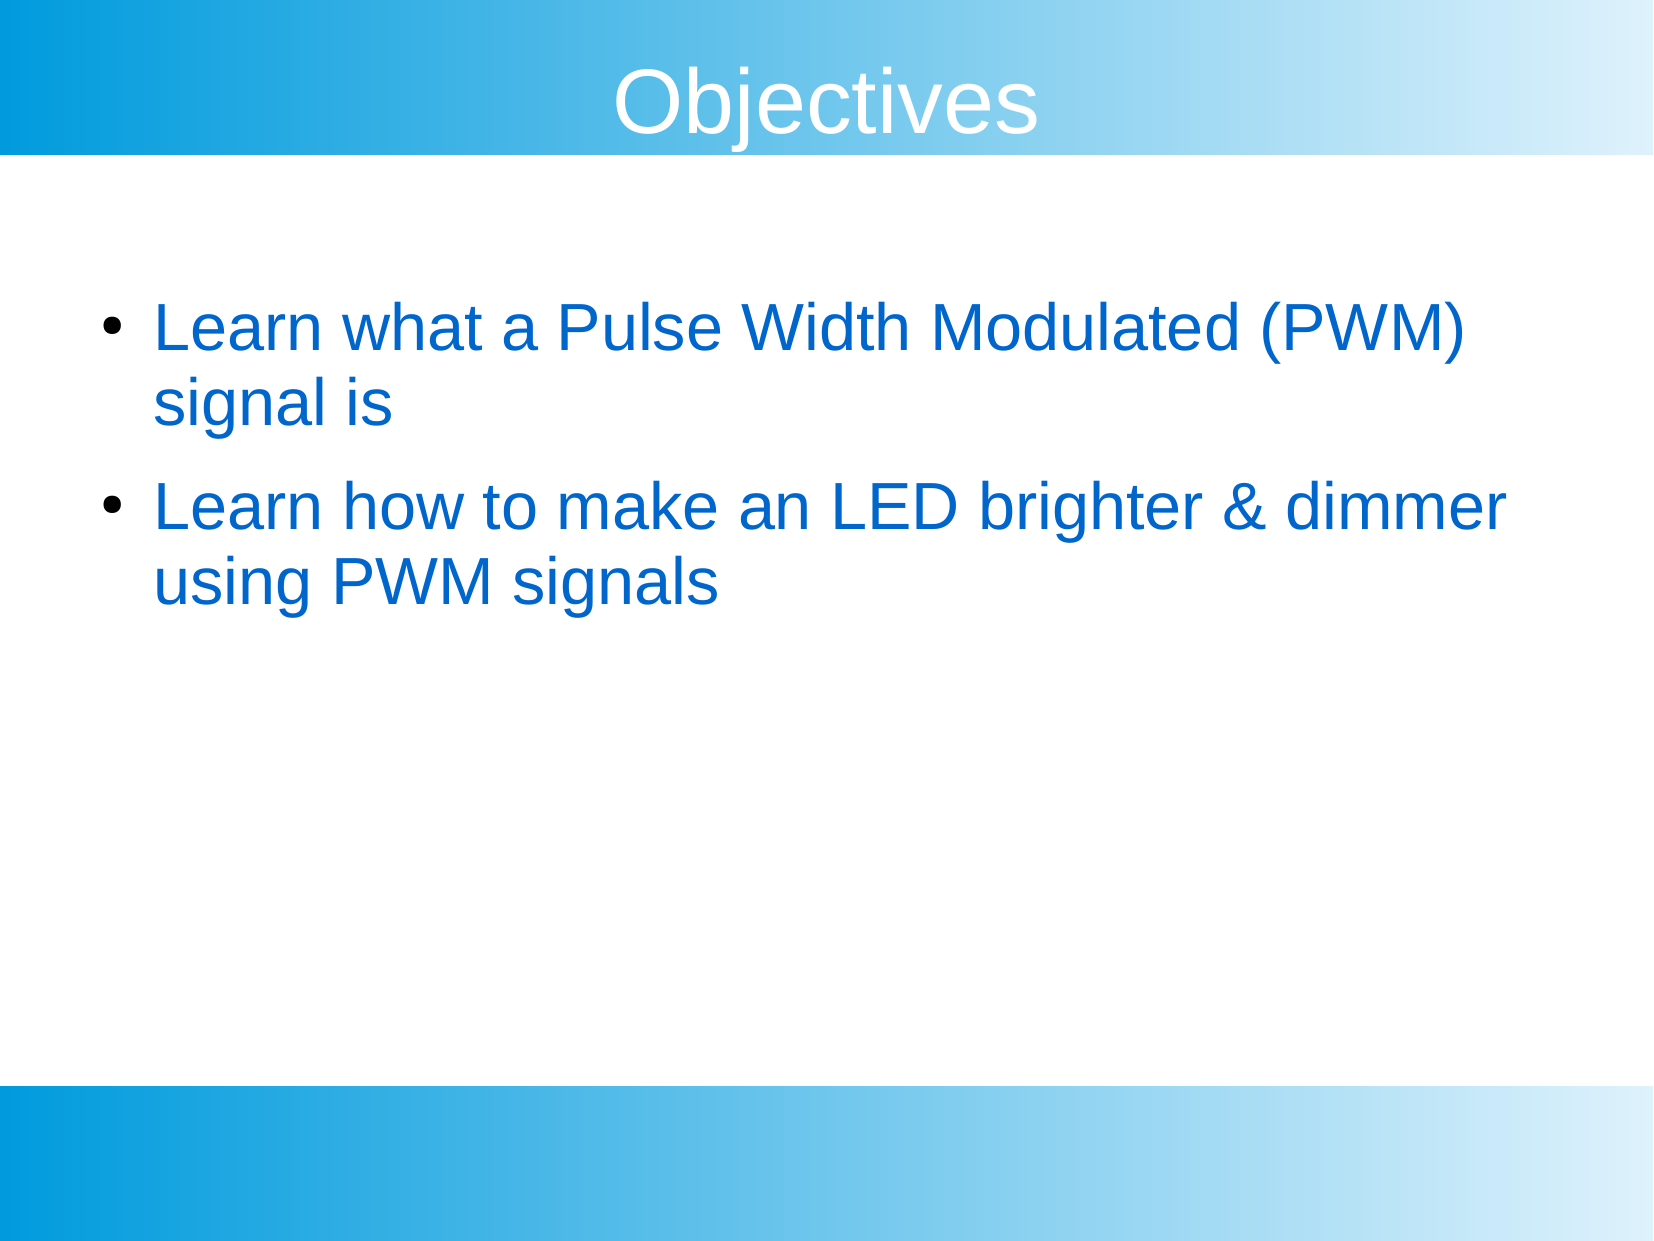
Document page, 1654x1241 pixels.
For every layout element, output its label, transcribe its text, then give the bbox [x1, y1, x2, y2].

list Learn what a Pulse Width Modulated (PWM) signal is Learn how to make an LED brighter & dimmer using PWM signals [82, 290, 1571, 1010]
title Objectives [82, 49, 1571, 155]
